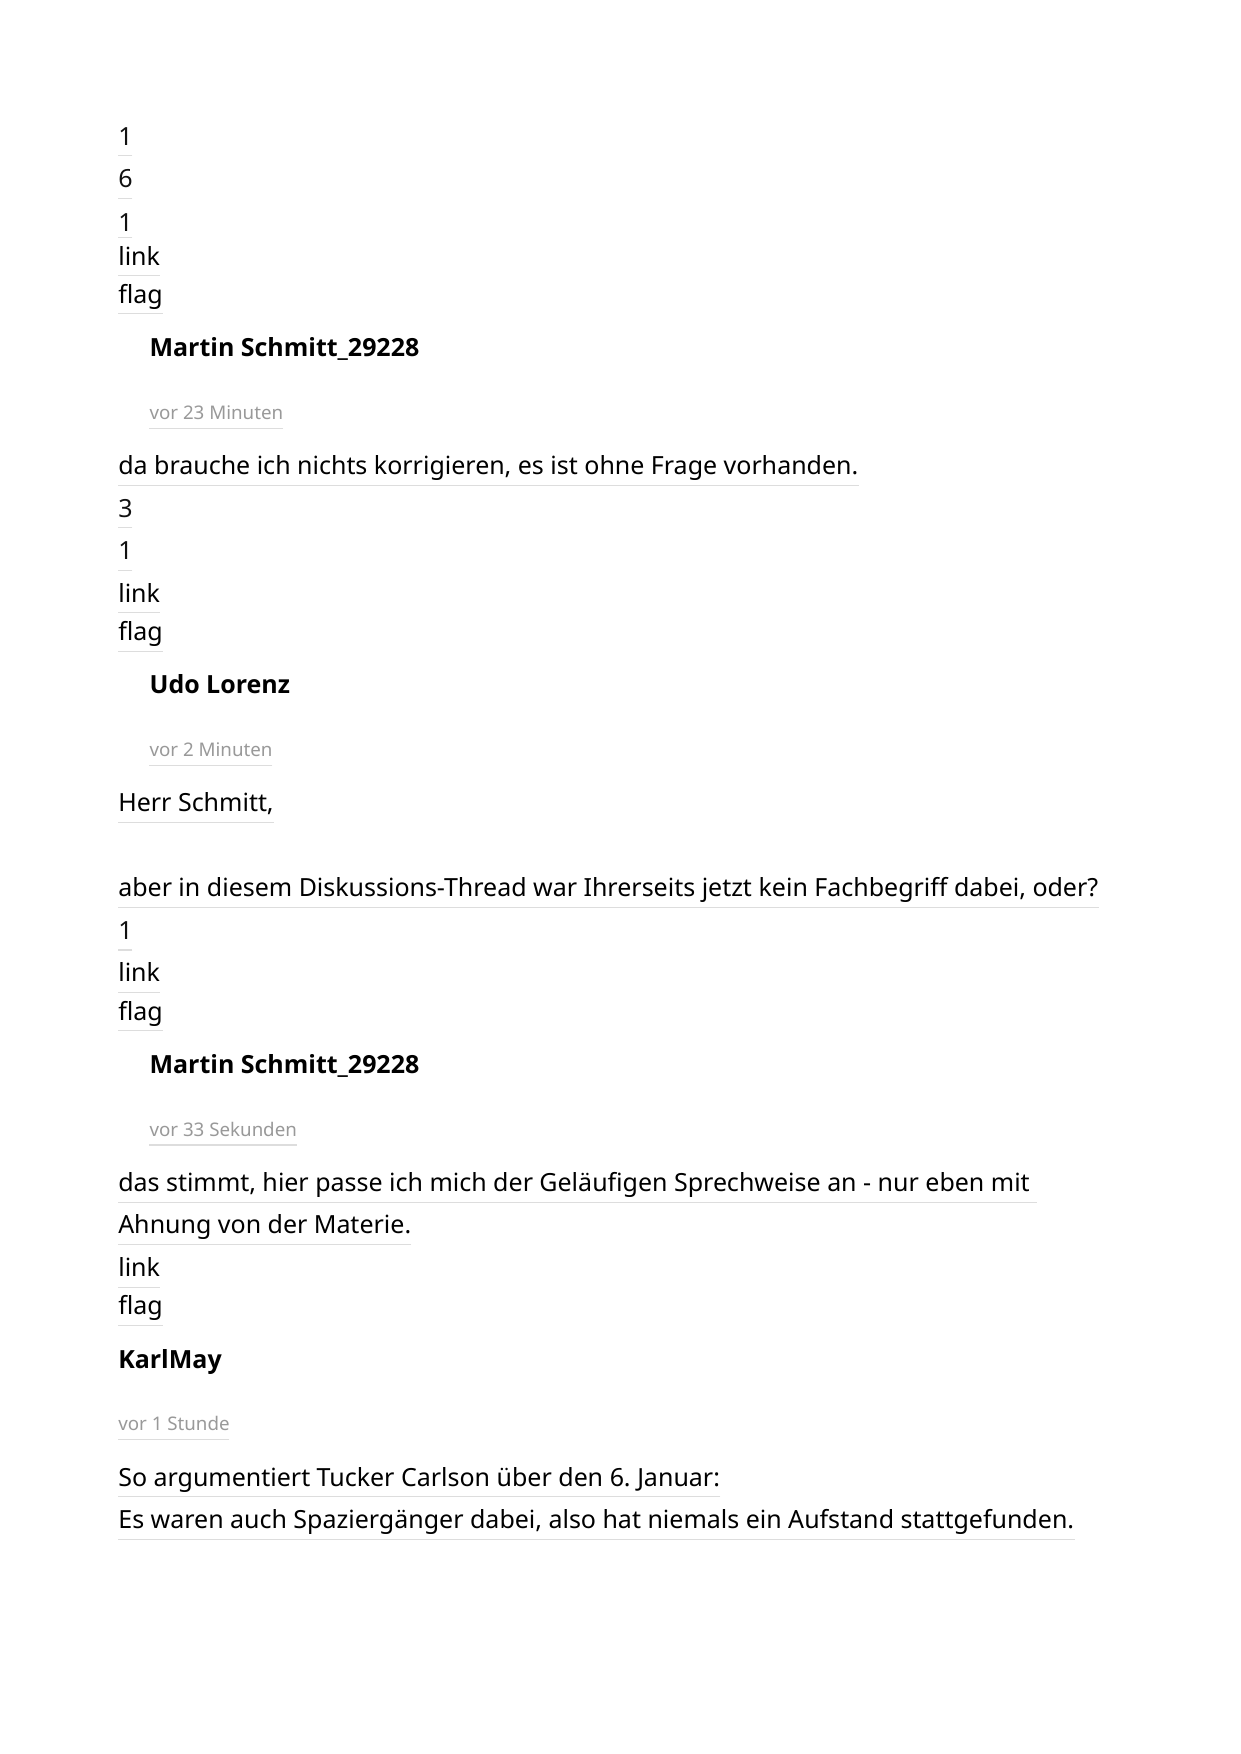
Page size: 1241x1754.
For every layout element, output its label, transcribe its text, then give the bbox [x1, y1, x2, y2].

text 6 [118, 161, 1122, 199]
text vor 23 Minuten [149, 399, 1117, 429]
text link [118, 238, 1122, 276]
text flag [118, 1288, 1122, 1326]
text flag [118, 276, 1122, 314]
text KarlMay [118, 1341, 1122, 1375]
text 1 [118, 203, 1122, 238]
text das stimmt, hier passe ich mich der Geläufigen Sprechweise an - nur eben mit Ahnung von der Materie. [118, 1165, 1122, 1245]
text Martin Schmitt_29228 [149, 1047, 1122, 1081]
text link [118, 955, 1122, 993]
text Martin Schmitt_29228 [149, 330, 1122, 364]
text vor 2 Minuten [149, 737, 1117, 766]
text vor 33 Sekunden [149, 1116, 1117, 1146]
text So argumentiert Tucker Carlson über den 6. Januar: Es waren auch Spaziergänger dabei, also hat niemals ein Aufstand stattgefunden. [118, 1459, 1122, 1582]
text link [118, 576, 1122, 613]
text 1 [118, 118, 1122, 156]
text link [118, 1250, 1122, 1288]
text 1 [118, 913, 1122, 951]
text vor 1 Stunde [118, 1411, 1117, 1440]
text flag [118, 993, 1122, 1031]
text flag [118, 613, 1122, 652]
text Herr Schmitt, aber in diesem Diskussions-Thread war Ihrerseits jetzt kein Fachbegriff dabei, oder? [118, 785, 1122, 908]
text 3 [118, 491, 1122, 528]
text da brauche ich nichts korrigieren, es ist ohne Frage vorhanden. [118, 448, 1122, 486]
text Udo Lorenz [149, 667, 1122, 701]
text 1 [118, 533, 1122, 571]
